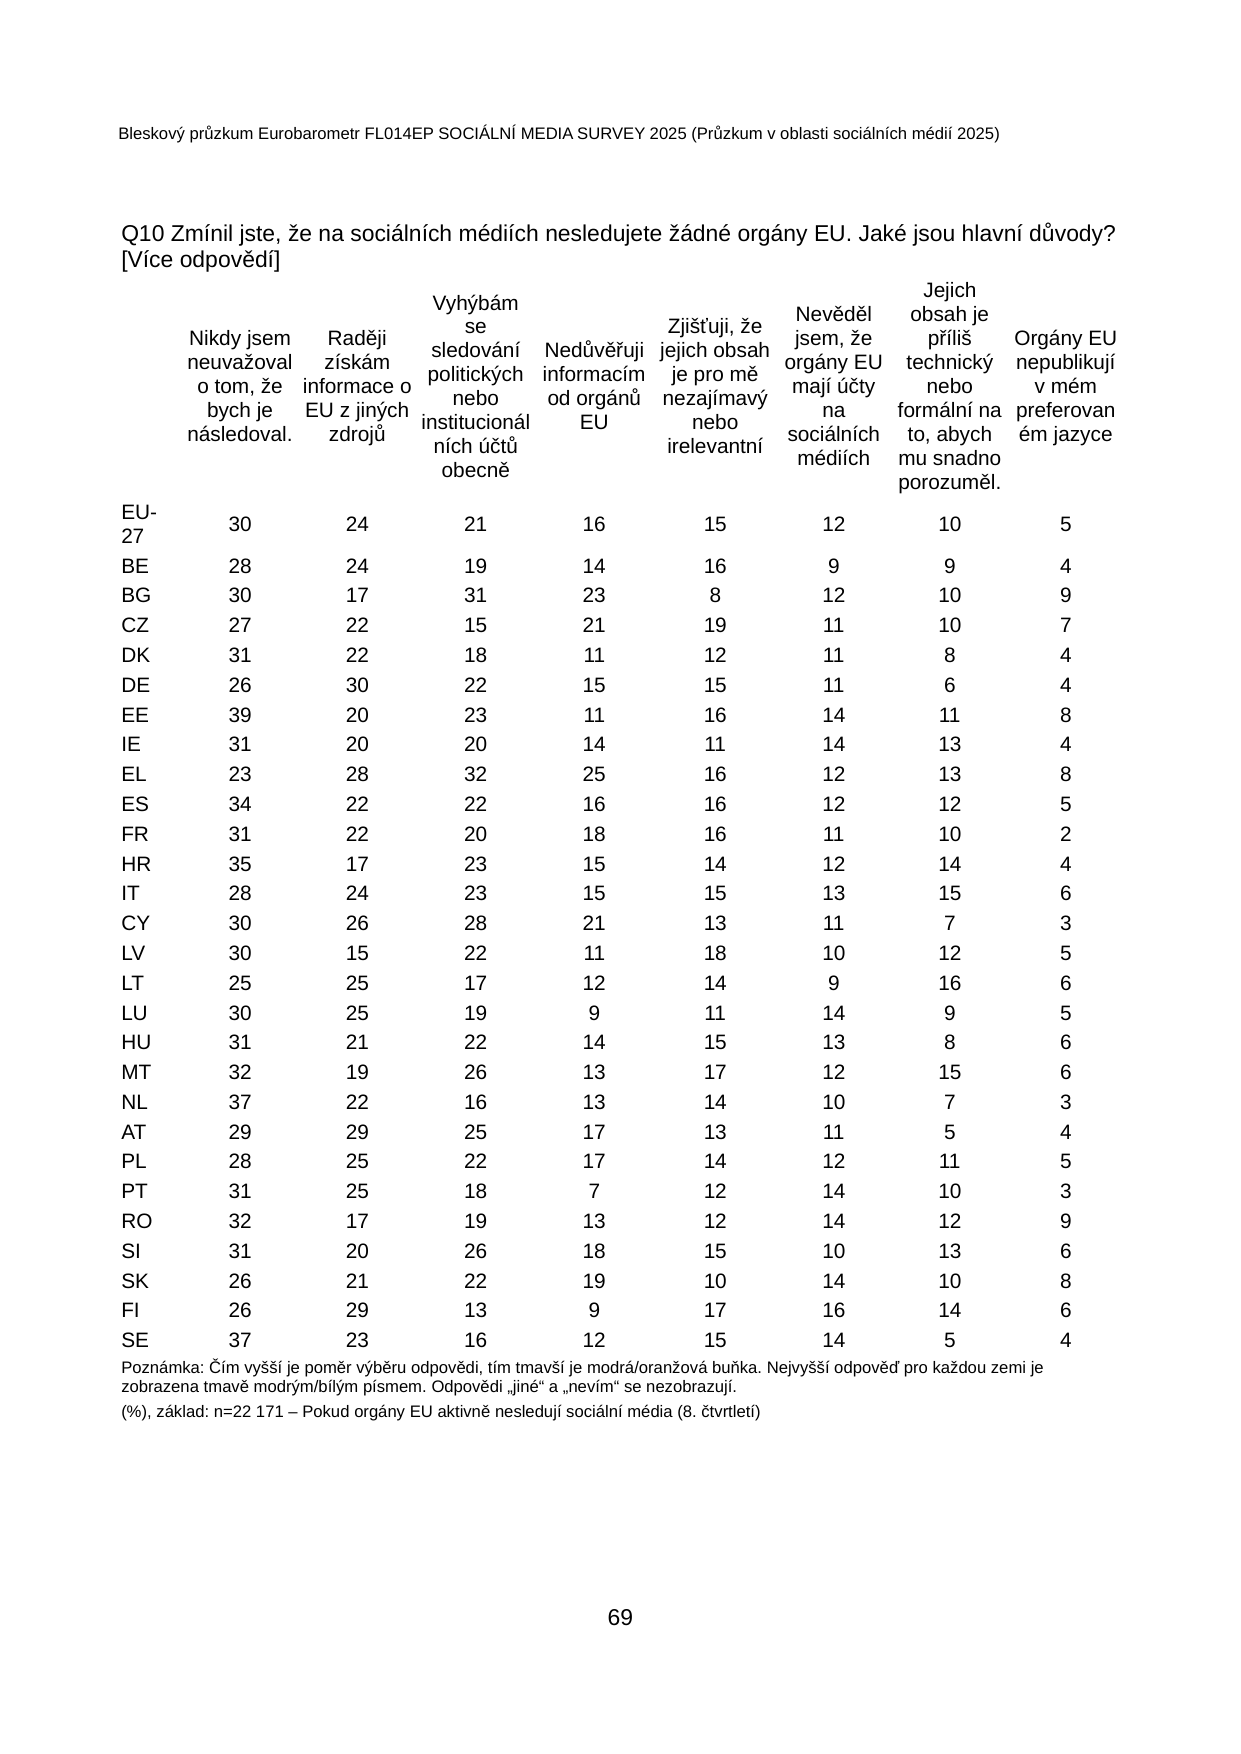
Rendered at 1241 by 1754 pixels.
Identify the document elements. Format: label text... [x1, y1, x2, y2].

table_cell ES [118, 789, 181, 819]
table_cell 18 [653, 938, 777, 968]
table_cell 22 [298, 789, 416, 819]
table_cell 19 [416, 998, 535, 1027]
table_cell 18 [416, 1176, 535, 1206]
table_cell EE [118, 700, 181, 729]
table_cell SE [118, 1325, 181, 1355]
table_cell 9 [890, 998, 1009, 1027]
table_cell 31 [181, 819, 298, 848]
table_cell 18 [535, 1236, 653, 1266]
table_cell 11 [653, 998, 777, 1027]
table_header Q10 Zmínil jste, že na sociálních médiích nesledujete žádné orgány EU. Jaké jsou hlavní důvody? [Více odpovědí] [118, 217, 1122, 275]
table_cell 11 [777, 908, 890, 938]
table_cell 19 [653, 610, 777, 640]
table_cell 11 [777, 819, 890, 848]
table_cell 30 [298, 670, 416, 699]
table_cell FR [118, 819, 181, 848]
table_cell 32 [181, 1206, 298, 1236]
table_cell 17 [535, 1146, 653, 1176]
table_cell 7 [535, 1176, 653, 1206]
table_cell 3 [1009, 908, 1122, 938]
table_cell LV [118, 938, 181, 968]
table_cell 24 [298, 551, 416, 580]
table_cell 4 [1009, 1325, 1122, 1355]
table_cell 12 [777, 1057, 890, 1087]
table_cell 12 [890, 1206, 1009, 1236]
table_cell 10 [777, 938, 890, 968]
table_cell 4 [1009, 729, 1122, 759]
table_cell 22 [298, 1087, 416, 1117]
table_cell 4 [1009, 849, 1122, 878]
table_cell 37 [181, 1087, 298, 1117]
table_cell 24 [298, 878, 416, 908]
table_cell SK [118, 1266, 181, 1295]
table_cell 16 [653, 819, 777, 848]
table_cell 19 [416, 551, 535, 580]
table_cell 16 [535, 789, 653, 819]
table_cell 25 [181, 968, 298, 997]
table_cell BE [118, 551, 181, 580]
table_cell 31 [181, 1176, 298, 1206]
table_cell 14 [535, 729, 653, 759]
table_cell 7 [890, 908, 1009, 938]
table_cell 13 [777, 878, 890, 908]
table_cell 5 [1009, 789, 1122, 819]
table_cell 17 [653, 1295, 777, 1325]
table_cell DK [118, 640, 181, 670]
table_cell Zjišťuji, že jejich obsah je pro mě nezajímavý nebo irelevantní [653, 275, 777, 497]
table_cell 30 [181, 908, 298, 938]
table_cell 9 [1009, 580, 1122, 610]
table_cell 25 [416, 1117, 535, 1146]
table_cell 16 [535, 497, 653, 551]
table_cell 21 [298, 1266, 416, 1295]
table_cell 19 [416, 1206, 535, 1236]
table_cell 14 [535, 551, 653, 580]
table_cell 20 [416, 729, 535, 759]
table_cell 29 [181, 1117, 298, 1146]
table_cell 12 [653, 1176, 777, 1206]
table_cell Poznámka: Čím vyšší je poměr výběru odpovědi, tím tmavší je modrá/oranžová buňka. Nejvyšší odpověď pro každou zemi je zobrazena tmavě modrým/bílým písmem. Odpovědi „jiné“ a „nevím“ se nezobrazují. [118, 1355, 1122, 1399]
table_cell 11 [777, 640, 890, 670]
table_cell 31 [181, 1236, 298, 1266]
table_cell 15 [653, 878, 777, 908]
table_cell Nevěděl jsem, že orgány EU mají účty na sociálních médiích [777, 275, 890, 497]
table_cell 7 [1009, 610, 1122, 640]
table_cell 6 [1009, 1295, 1122, 1325]
table_cell 26 [298, 908, 416, 938]
table_cell 22 [416, 789, 535, 819]
table_cell 8 [653, 580, 777, 610]
table_cell 22 [416, 670, 535, 699]
table_cell DE [118, 670, 181, 699]
table_cell 10 [890, 1266, 1009, 1295]
table_cell 30 [181, 580, 298, 610]
table_cell 14 [777, 1266, 890, 1295]
table_cell 17 [298, 849, 416, 878]
table_cell CZ [118, 610, 181, 640]
table_cell 11 [777, 610, 890, 640]
table_cell AT [118, 1117, 181, 1146]
table_cell 29 [298, 1295, 416, 1325]
table_cell 37 [181, 1325, 298, 1355]
table_cell 23 [416, 700, 535, 729]
table_cell 11 [890, 1146, 1009, 1176]
table_cell 24 [298, 497, 416, 551]
table_cell 22 [416, 1146, 535, 1176]
table_cell 16 [653, 759, 777, 789]
table_cell 19 [298, 1057, 416, 1087]
table_cell HR [118, 849, 181, 878]
table_cell 28 [181, 1146, 298, 1176]
table_cell 11 [653, 729, 777, 759]
table_cell 13 [535, 1057, 653, 1087]
table_cell SI [118, 1236, 181, 1266]
table_cell 2 [1009, 819, 1122, 848]
table_cell 15 [535, 670, 653, 699]
table_cell 11 [777, 1117, 890, 1146]
table_cell 6 [1009, 1236, 1122, 1266]
table_cell BG [118, 580, 181, 610]
table_cell 14 [777, 998, 890, 1027]
table_cell 9 [890, 551, 1009, 580]
table_cell 25 [298, 1146, 416, 1176]
table_cell MT [118, 1057, 181, 1087]
table_cell 13 [535, 1206, 653, 1236]
table_cell 22 [298, 640, 416, 670]
table_cell 10 [890, 497, 1009, 551]
table_cell 14 [777, 729, 890, 759]
table_cell 32 [416, 759, 535, 789]
table_cell 39 [181, 700, 298, 729]
table_cell 31 [181, 729, 298, 759]
table_cell 19 [535, 1266, 653, 1295]
table_cell 4 [1009, 551, 1122, 580]
table_cell RO [118, 1206, 181, 1236]
table_cell 22 [416, 938, 535, 968]
table_cell 14 [777, 1325, 890, 1355]
table_cell 12 [777, 1146, 890, 1176]
table_cell 12 [653, 640, 777, 670]
table_cell 16 [416, 1087, 535, 1117]
table_cell 6 [1009, 968, 1122, 997]
table_cell 8 [1009, 1266, 1122, 1295]
table_cell 3 [1009, 1087, 1122, 1117]
table_cell 32 [181, 1057, 298, 1087]
table_cell 26 [416, 1236, 535, 1266]
table_cell 14 [653, 1146, 777, 1176]
table_cell 9 [777, 551, 890, 580]
table_cell 22 [416, 1027, 535, 1057]
table_cell PL [118, 1146, 181, 1176]
table_cell 26 [181, 1266, 298, 1295]
table_cell 8 [1009, 759, 1122, 789]
table_cell 23 [416, 878, 535, 908]
table_cell 26 [181, 1295, 298, 1325]
table_cell 18 [535, 819, 653, 848]
table_cell Vyhýbám se sledování politických nebo institucionálních účtů obecně [416, 275, 535, 497]
table_cell 10 [890, 819, 1009, 848]
table_cell 13 [653, 1117, 777, 1146]
table_cell 28 [181, 878, 298, 908]
table_cell 17 [416, 968, 535, 997]
table_cell 15 [890, 1057, 1009, 1087]
table_cell 5 [890, 1325, 1009, 1355]
table_cell 14 [890, 1295, 1009, 1325]
table_cell 17 [653, 1057, 777, 1087]
table_cell 11 [535, 700, 653, 729]
table_cell 12 [777, 849, 890, 878]
table_cell 35 [181, 849, 298, 878]
table_cell 14 [777, 700, 890, 729]
table_cell 20 [298, 729, 416, 759]
table_cell 13 [890, 1236, 1009, 1266]
table_cell LU [118, 998, 181, 1027]
table_cell 31 [181, 1027, 298, 1057]
table_cell 14 [890, 849, 1009, 878]
table_cell 7 [890, 1087, 1009, 1117]
table_cell 12 [777, 497, 890, 551]
table_cell 6 [890, 670, 1009, 699]
table_cell Nedůvěřuji informacím od orgánů EU [535, 275, 653, 497]
table_cell 15 [535, 878, 653, 908]
table_cell 17 [298, 1206, 416, 1236]
table_cell 30 [181, 497, 298, 551]
table_cell 8 [890, 640, 1009, 670]
table_cell 18 [416, 640, 535, 670]
table_cell 23 [298, 1325, 416, 1355]
table_cell 11 [777, 670, 890, 699]
table_cell 30 [181, 998, 298, 1027]
table_cell 28 [181, 551, 298, 580]
table_cell 31 [181, 640, 298, 670]
table_cell 16 [777, 1295, 890, 1325]
table_cell 13 [416, 1295, 535, 1325]
table_cell 12 [777, 789, 890, 819]
table_cell 21 [416, 497, 535, 551]
table_cell 22 [298, 819, 416, 848]
table_cell 12 [535, 968, 653, 997]
table_cell 23 [181, 759, 298, 789]
table_cell IT [118, 878, 181, 908]
table_cell 13 [890, 729, 1009, 759]
table_cell 14 [535, 1027, 653, 1057]
table_cell 23 [416, 849, 535, 878]
table_cell (%), základ: n=22 171 – Pokud orgány EU aktivně nesledují sociální média (8. čtvrtletí) [118, 1399, 1122, 1424]
table_cell Nikdy jsem neuvažoval o tom, že bych je následoval. [181, 275, 298, 497]
table_cell 21 [535, 610, 653, 640]
table_cell 22 [416, 1266, 535, 1295]
table_cell 5 [1009, 998, 1122, 1027]
table_cell 12 [890, 789, 1009, 819]
table_cell 34 [181, 789, 298, 819]
table_cell 27 [181, 610, 298, 640]
table_cell 12 [890, 938, 1009, 968]
table_cell 5 [1009, 938, 1122, 968]
table_cell 12 [535, 1325, 653, 1355]
table_cell 13 [535, 1087, 653, 1117]
table_cell 15 [653, 670, 777, 699]
table_cell 14 [653, 1087, 777, 1117]
table_cell 10 [890, 580, 1009, 610]
table_cell 28 [298, 759, 416, 789]
table_cell 10 [653, 1266, 777, 1295]
table_cell Orgány EU nepublikují v mém preferovaném jazyce [1009, 275, 1122, 497]
table_cell 5 [1009, 497, 1122, 551]
table_cell 15 [653, 1027, 777, 1057]
table_cell HU [118, 1027, 181, 1057]
table_cell 11 [890, 700, 1009, 729]
table_cell 12 [777, 759, 890, 789]
table_cell 16 [653, 551, 777, 580]
table_cell 17 [535, 1117, 653, 1146]
table_cell EL [118, 759, 181, 789]
table_cell 20 [298, 1236, 416, 1266]
table_cell 15 [653, 1236, 777, 1266]
table_cell 26 [181, 670, 298, 699]
table_cell 6 [1009, 1057, 1122, 1087]
table_cell 3 [1009, 1176, 1122, 1206]
table_cell 15 [416, 610, 535, 640]
table_cell FI [118, 1295, 181, 1325]
table_cell Raději získám informace o EU z jiných zdrojů [298, 275, 416, 497]
table_cell 12 [777, 580, 890, 610]
table_cell 17 [298, 580, 416, 610]
table_cell 23 [535, 580, 653, 610]
table_cell 9 [535, 998, 653, 1027]
table_cell 5 [890, 1117, 1009, 1146]
table_cell 20 [298, 700, 416, 729]
table_cell 5 [1009, 1146, 1122, 1176]
table_cell 21 [298, 1027, 416, 1057]
table_cell 13 [653, 908, 777, 938]
table_cell 25 [298, 1176, 416, 1206]
table_cell 25 [298, 968, 416, 997]
table_cell 11 [535, 640, 653, 670]
table_cell 4 [1009, 1117, 1122, 1146]
table_cell 15 [653, 497, 777, 551]
table_cell 28 [416, 908, 535, 938]
table_cell 10 [777, 1087, 890, 1117]
table_cell 31 [416, 580, 535, 610]
table_cell PT [118, 1176, 181, 1206]
table_cell 16 [653, 700, 777, 729]
table_cell 20 [416, 819, 535, 848]
table_cell 15 [653, 1325, 777, 1355]
table_cell 10 [777, 1236, 890, 1266]
table_cell 25 [535, 759, 653, 789]
table_cell [118, 275, 181, 497]
table_cell 12 [653, 1206, 777, 1236]
table_cell 29 [298, 1117, 416, 1146]
table_cell Jejich obsah je příliš technický nebo formální na to, abych mu snadno porozuměl. [890, 275, 1009, 497]
table_cell 8 [1009, 700, 1122, 729]
table_cell 10 [890, 1176, 1009, 1206]
table_cell 8 [890, 1027, 1009, 1057]
table_cell 14 [777, 1176, 890, 1206]
table_cell NL [118, 1087, 181, 1117]
table_cell 22 [298, 610, 416, 640]
table_cell 6 [1009, 878, 1122, 908]
table_cell 14 [777, 1206, 890, 1236]
table_cell IE [118, 729, 181, 759]
table_cell 9 [535, 1295, 653, 1325]
table_cell 4 [1009, 640, 1122, 670]
table_cell 10 [890, 610, 1009, 640]
table_cell 30 [181, 938, 298, 968]
table_cell 26 [416, 1057, 535, 1087]
table_cell 15 [298, 938, 416, 968]
table_cell 9 [777, 968, 890, 997]
table_cell 14 [653, 968, 777, 997]
table_cell 16 [416, 1325, 535, 1355]
table_cell 21 [535, 908, 653, 938]
table_cell 14 [653, 849, 777, 878]
table_cell 11 [535, 938, 653, 968]
table_cell CY [118, 908, 181, 938]
table_cell EU-27 [118, 497, 181, 551]
table_cell 6 [1009, 1027, 1122, 1057]
table_cell 13 [890, 759, 1009, 789]
table_cell 15 [890, 878, 1009, 908]
table_cell 16 [890, 968, 1009, 997]
table_cell 13 [777, 1027, 890, 1057]
table_cell 15 [535, 849, 653, 878]
table_cell LT [118, 968, 181, 997]
table_cell 25 [298, 998, 416, 1027]
table_cell 16 [653, 789, 777, 819]
table_cell 9 [1009, 1206, 1122, 1236]
table_cell 4 [1009, 670, 1122, 699]
